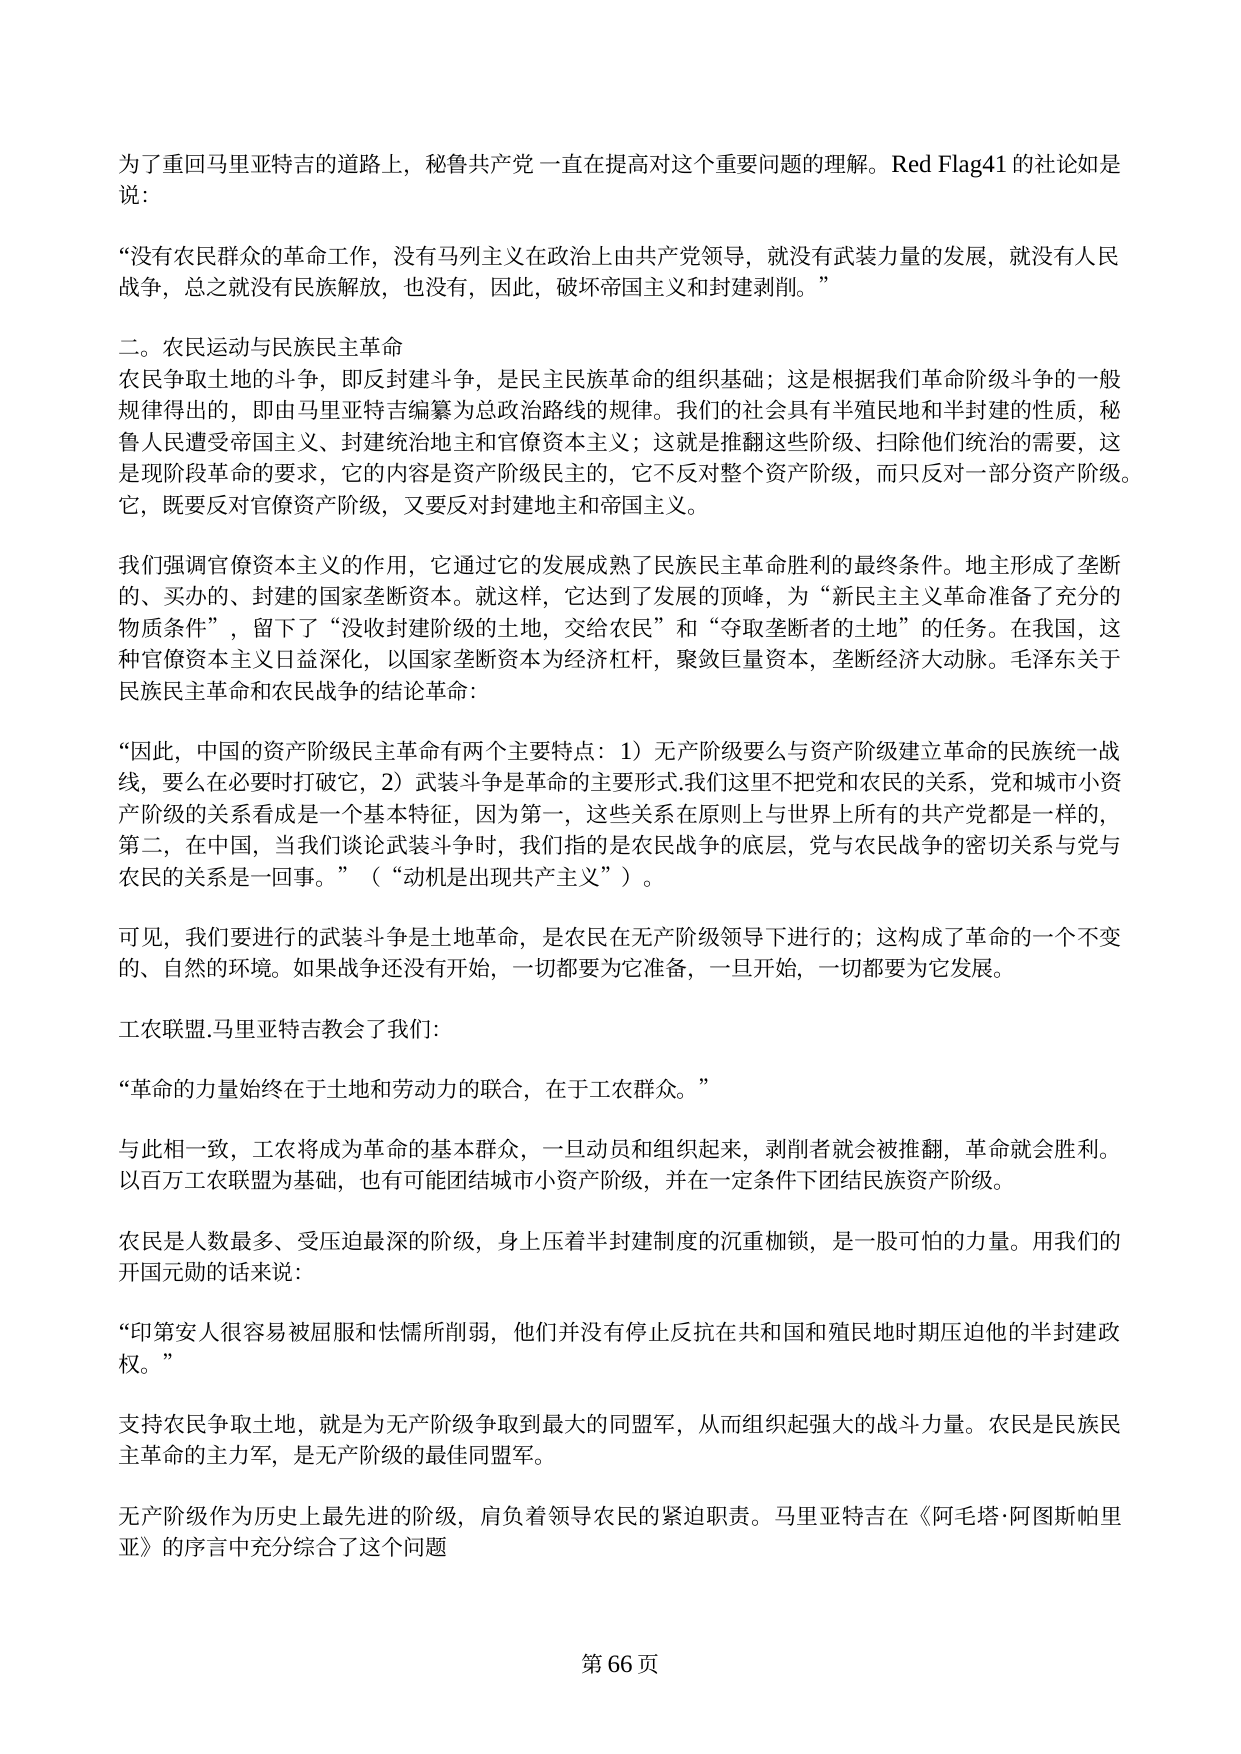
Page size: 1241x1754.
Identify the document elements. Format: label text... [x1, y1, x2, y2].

text 为了重回马里亚特吉的道路上，秘鲁共产党 一直在提高对这个重要问题的理解。Red Flag41的社论如是说： [118, 147, 1122, 210]
text 与此相一致，工农将成为革命的基本群众，一旦动员和组织起来，剥削者就会被推翻，革命就会胜利。以百万工农联盟为基础，也有可能团结城市小资产阶级，并在一定条件下团结民族资产阶级。 [118, 1132, 1122, 1195]
text “没有农民群众的革命工作，没有马列主义在政治上由共产党领导，就没有武装力量的发展，就没有人民战争，总之就没有民族解放，也没有，因此，破坏帝国主义和封建剥削。” [118, 239, 1122, 302]
text 我们强调官僚资本主义的作用，它通过它的发展成熟了民族民主革命胜利的最终条件。地主形成了垄断的、买办的、封建的国家垄断资本。就这样，它达到了发展的顶峰，为“新民主主义革命准备了充分的物质条件”，留下了“没收封建阶级的土地，交给农民”和“夺取垄断者的土地”的任务。在我国，这种官僚资本主义日益深化，以国家垄断资本为经济杠杆，聚敛巨量资本，垄断经济大动脉。毛泽东关于民族民主革命和农民战争的结论革命： [118, 548, 1122, 705]
text 工农联盟.马里亚特吉教会了我们： [118, 1012, 1122, 1043]
text 农民是人数最多、受压迫最深的阶级，身上压着半封建制度的沉重枷锁，是一股可怕的力量。用我们的开国元勋的话来说： [118, 1224, 1122, 1287]
text 无产阶级作为历史上最先进的阶级，肩负着领导农民的紧迫职责。马里亚特吉在《阿毛塔·阿图斯帕里亚》的序言中充分综合了这个问题 [118, 1499, 1122, 1562]
text 可见，我们要进行的武装斗争是土地革命，是农民在无产阶级领导下进行的；这构成了革命的一个不变的、自然的环境。如果战争还没有开始，一切都要为它准备，一旦开始，一切都要为它发展。 [118, 920, 1122, 983]
text “印第安人很容易被屈服和怯懦所削弱，他们并没有停止反抗在共和国和殖民地时期压迫他的半封建政权。” [118, 1316, 1122, 1378]
text “革命的力量始终在于土地和劳动力的联合，在于工农群众。” [118, 1072, 1122, 1103]
text 二。农民运动与民族民主革命 [118, 331, 1122, 362]
text 支持农民争取土地，就是为无产阶级争取到最大的同盟军，从而组织起强大的战斗力量。农民是民族民主革命的主力军，是无产阶级的最佳同盟军。 [118, 1407, 1122, 1470]
text “因此，中国的资产阶级民主革命有两个主要特点：1）无产阶级要么与资产阶级建立革命的民族统一战线，要么在必要时打破它，2）武装斗争是革命的主要形式.我们这里不把党和农民的关系，党和城市小资产阶级的关系看成是一个基本特征，因为第一，这些关系在原则上与世界上所有的共产党都是一样的，第二，在中国，当我们谈论武装斗争时，我们指的是农民战争的底层，党与农民战争的密切关系与党与农民的关系是一回事。”（“动机是出现共产主义”）。 [118, 734, 1122, 891]
text 农民争取土地的斗争，即反封建斗争，是民主民族革命的组织基础；这是根据我们革命阶级斗争的一般规律得出的，即由马里亚特吉编纂为总政治路线的规律。我们的社会具有半殖民地和半封建的性质，秘鲁人民遭受帝国主义、封建统治地主和官僚资本主义；这就是推翻这些阶级、扫除他们统治的需要，这是现阶段革命的要求，它的内容是资产阶级民主的，它不反对整个资产阶级，而只反对一部分资产阶级。它，既要反对官僚资产阶级，又要反对封建地主和帝国主义。 [118, 362, 1122, 519]
